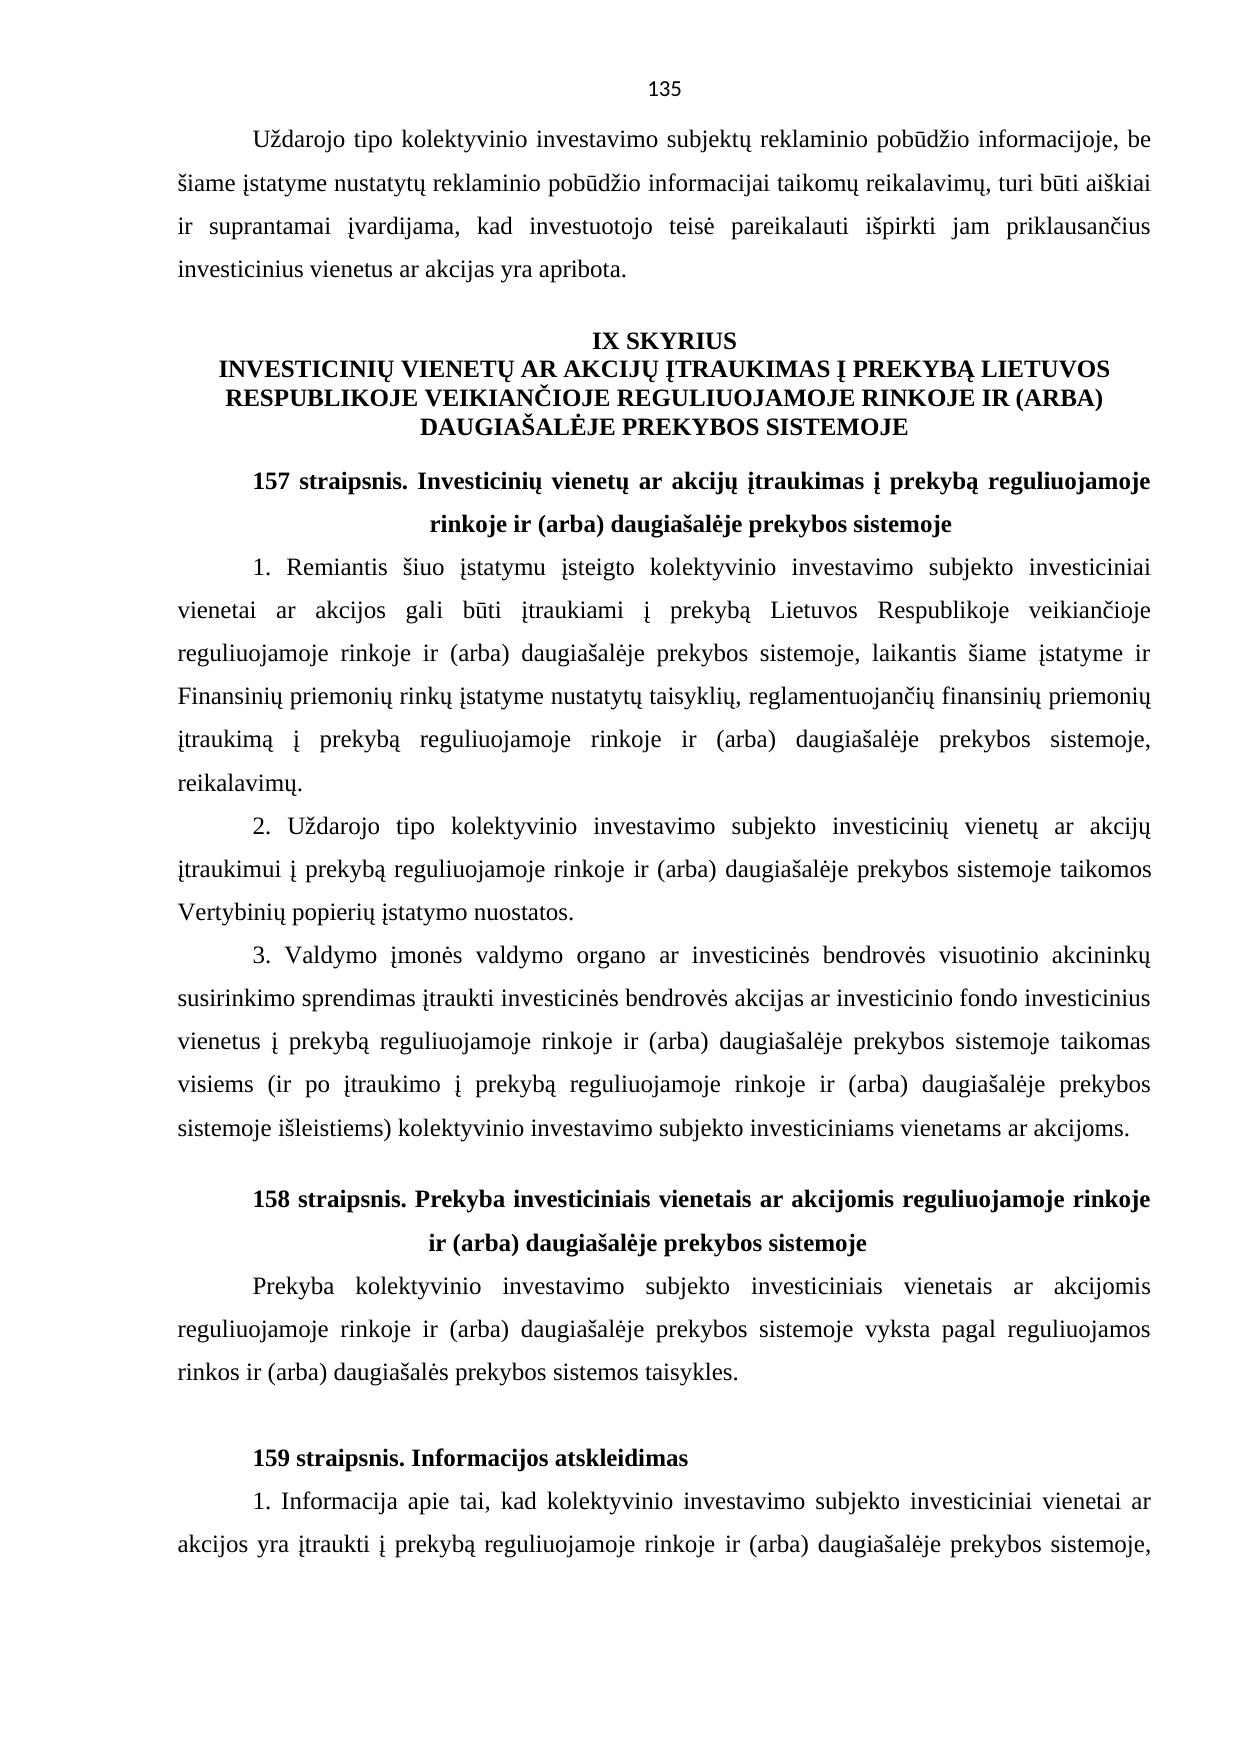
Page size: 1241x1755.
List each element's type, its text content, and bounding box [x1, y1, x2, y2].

text 157 straipsnis. Investicinių vienetų ar akcijų įtraukimas į prekybą reguliuojamoje rinkoje ir (arba) daugiašalėje prekybos sistemoje [252, 466, 1152, 538]
text 3. Valdymo įmonės valdymo organo ar investicinės bendrovės visuotinio akcininkų susirinkimo sprendimas įtraukti investicinės bendrovės akcijas ar investicinio fondo investicinius vienetus į prekybą reguliuojamoje rinkoje ir (arba) daugiašalėje prekybos sistemoje taikomas visiems (ir po įtraukimo į prekybą reguliuojamoje rinkoje ir (arba) daugiašalėje prekybos sistemoje išleistiems) kolektyvinio investavimo subjekto investiciniams vienetams ar akcijoms. [177, 940, 1152, 1141]
text 2. Uždarojo tipo kolektyvinio investavimo subjekto investicinių vienetų ar akcijų įtraukimui į prekybą reguliuojamoje rinkoje ir (arba) daugiašalėje prekybos sistemoje taikomos Vertybinių popierių įstatymo nuostatos. [177, 811, 1152, 926]
text 158 straipsnis. Prekyba investiciniais vienetais ar akcijomis reguliuojamoje rinkoje ir (arba) daugiašalėje prekybos sistemoje [252, 1184, 1152, 1256]
text Prekyba kolektyvinio investavimo subjekto investiciniais vienetais ar akcijomis reguliuojamoje rinkoje ir (arba) daugiašalėje prekybos sistemoje vyksta pagal reguliuojamos rinkos ir (arba) daugiašalės prekybos sistemos taisykles. [177, 1271, 1152, 1386]
text 1. Remiantis šiuo įstatymu įsteigto kolektyvinio investavimo subjekto investiciniai vienetai ar akcijos gali būti įtraukiami į prekybą Lietuvos Respublikoje veikiančioje reguliuojamoje rinkoje ir (arba) daugiašalėje prekybos sistemoje, laikantis šiame įstatyme ir Finansinių priemonių rinkų įstatyme nustatytų taisyklių, reglamentuojančių finansinių priemonių įtraukimą į prekybą reguliuojamoje rinkoje ir (arba) daugiašalėje prekybos sistemoje, reikalavimų. [177, 552, 1152, 796]
text 1. Informacija apie tai, kad kolektyvinio investavimo subjekto investiciniai vienetai ar akcijos yra įtraukti į prekybą reguliuojamoje rinkoje ir (arba) daugiašalėje prekybos sistemoje, [177, 1486, 1152, 1558]
text INVESTICINIŲ VIENETŲ AR AKCIJŲ ĮTRAUKIMAS Į PREKYBĄ LIETUVOS RESPUBLIKOJE VEIKIANČIOJE REGULIUOJAMOJE RINKOJE IR (ARBA) DAUGIAŠALĖJE PREKYBOS SISTEMOJE [177, 354, 1152, 441]
text 159 straipsnis. Informacijos atskleidimas [177, 1443, 1152, 1472]
text Uždarojo tipo kolektyvinio investavimo subjektų reklaminio pobūdžio informacijoje, be šiame įstatyme nustatytų reklaminio pobūdžio informacijai taikomų reikalavimų, turi būti aiškiai ir suprantamai įvardijama, kad investuotojo teisė pareikalauti išpirkti jam priklausančius investicinius vienetus ar akcijas yra apribota. [177, 124, 1152, 283]
text IX SKYRIUS [177, 326, 1152, 354]
